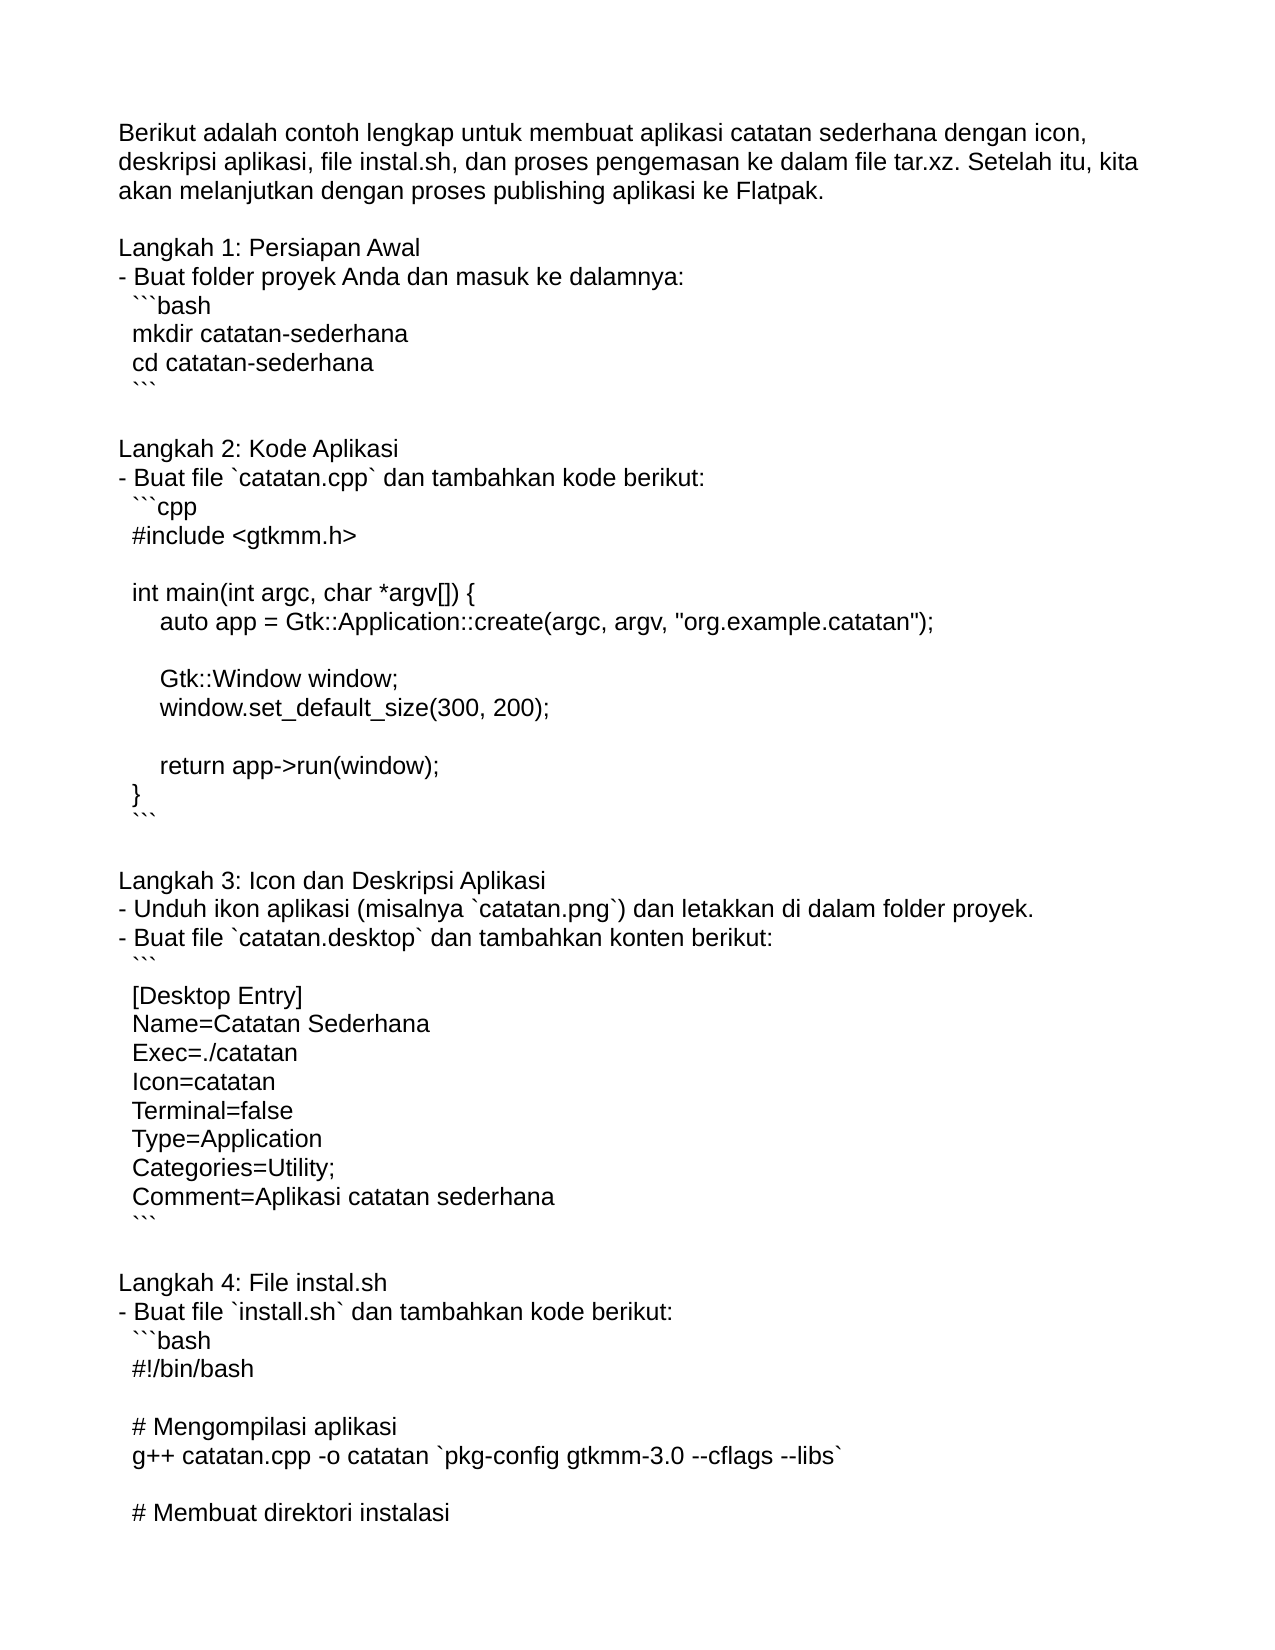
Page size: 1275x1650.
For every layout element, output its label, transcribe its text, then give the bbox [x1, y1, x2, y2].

text ```bash [118, 1326, 1157, 1354]
text # Mengompilasi aplikasi [118, 1412, 1157, 1441]
text auto app = Gtk::Application::create(argc, argv, "org.example.catatan"); [118, 607, 1157, 636]
text - Buat folder proyek Anda dan masuk ke dalamnya: [118, 262, 1157, 291]
text - Buat file `catatan.desktop` dan tambahkan konten berikut: [118, 923, 1157, 952]
text [Desktop Entry] [118, 981, 1157, 1009]
text Terminal=false [118, 1096, 1157, 1124]
text } [118, 779, 1157, 808]
text - Unduh ikon aplikasi (misalnya `catatan.png`) dan letakkan di dalam folder proyek. [118, 894, 1157, 923]
text Comment=Aplikasi catatan sederhana [118, 1182, 1157, 1211]
text - Buat file `catatan.cpp` dan tambahkan kode berikut: [118, 463, 1157, 492]
text #!/bin/bash [118, 1354, 1157, 1383]
text ``` [118, 377, 1157, 406]
text int main(int argc, char *argv[]) { [118, 578, 1157, 607]
text - Buat file `install.sh` dan tambahkan kode berikut: [118, 1297, 1157, 1326]
text ```bash [118, 291, 1157, 319]
text g++ catatan.cpp -o catatan `pkg-config gtkmm-3.0 --cflags --libs` [118, 1441, 1157, 1469]
text Name=Catatan Sederhana [118, 1009, 1157, 1038]
text ``` [118, 1211, 1157, 1239]
text window.set_default_size(300, 200); [118, 693, 1157, 722]
text Categories=Utility; [118, 1153, 1157, 1182]
text ``` [118, 808, 1157, 837]
text Berikut adalah contoh lengkap untuk membuat aplikasi catatan sederhana dengan icon, deskripsi aplikasi, file instal.sh, dan proses pengemasan ke dalam file tar.xz. Setelah itu, kita akan melanjutkan dengan proses publishing aplikasi ke Flatpak. [118, 118, 1157, 204]
text Langkah 1: Persiapan Awal [118, 233, 1157, 262]
text return app->run(window); [118, 751, 1157, 779]
text Langkah 4: File instal.sh [118, 1268, 1157, 1297]
text Exec=./catatan [118, 1038, 1157, 1067]
text Gtk::Window window; [118, 664, 1157, 693]
text mkdir catatan-sederhana [118, 319, 1157, 348]
text #include <gtkmm.h> [118, 521, 1157, 549]
text # Membuat direktori instalasi [118, 1498, 1157, 1527]
text ``` [118, 952, 1157, 981]
text Langkah 2: Kode Aplikasi [118, 434, 1157, 463]
text ```cpp [118, 492, 1157, 521]
text cd catatan-sederhana [118, 348, 1157, 377]
text Langkah 3: Icon dan Deskripsi Aplikasi [118, 866, 1157, 894]
text Icon=catatan [118, 1067, 1157, 1096]
text Type=Application [118, 1124, 1157, 1153]
